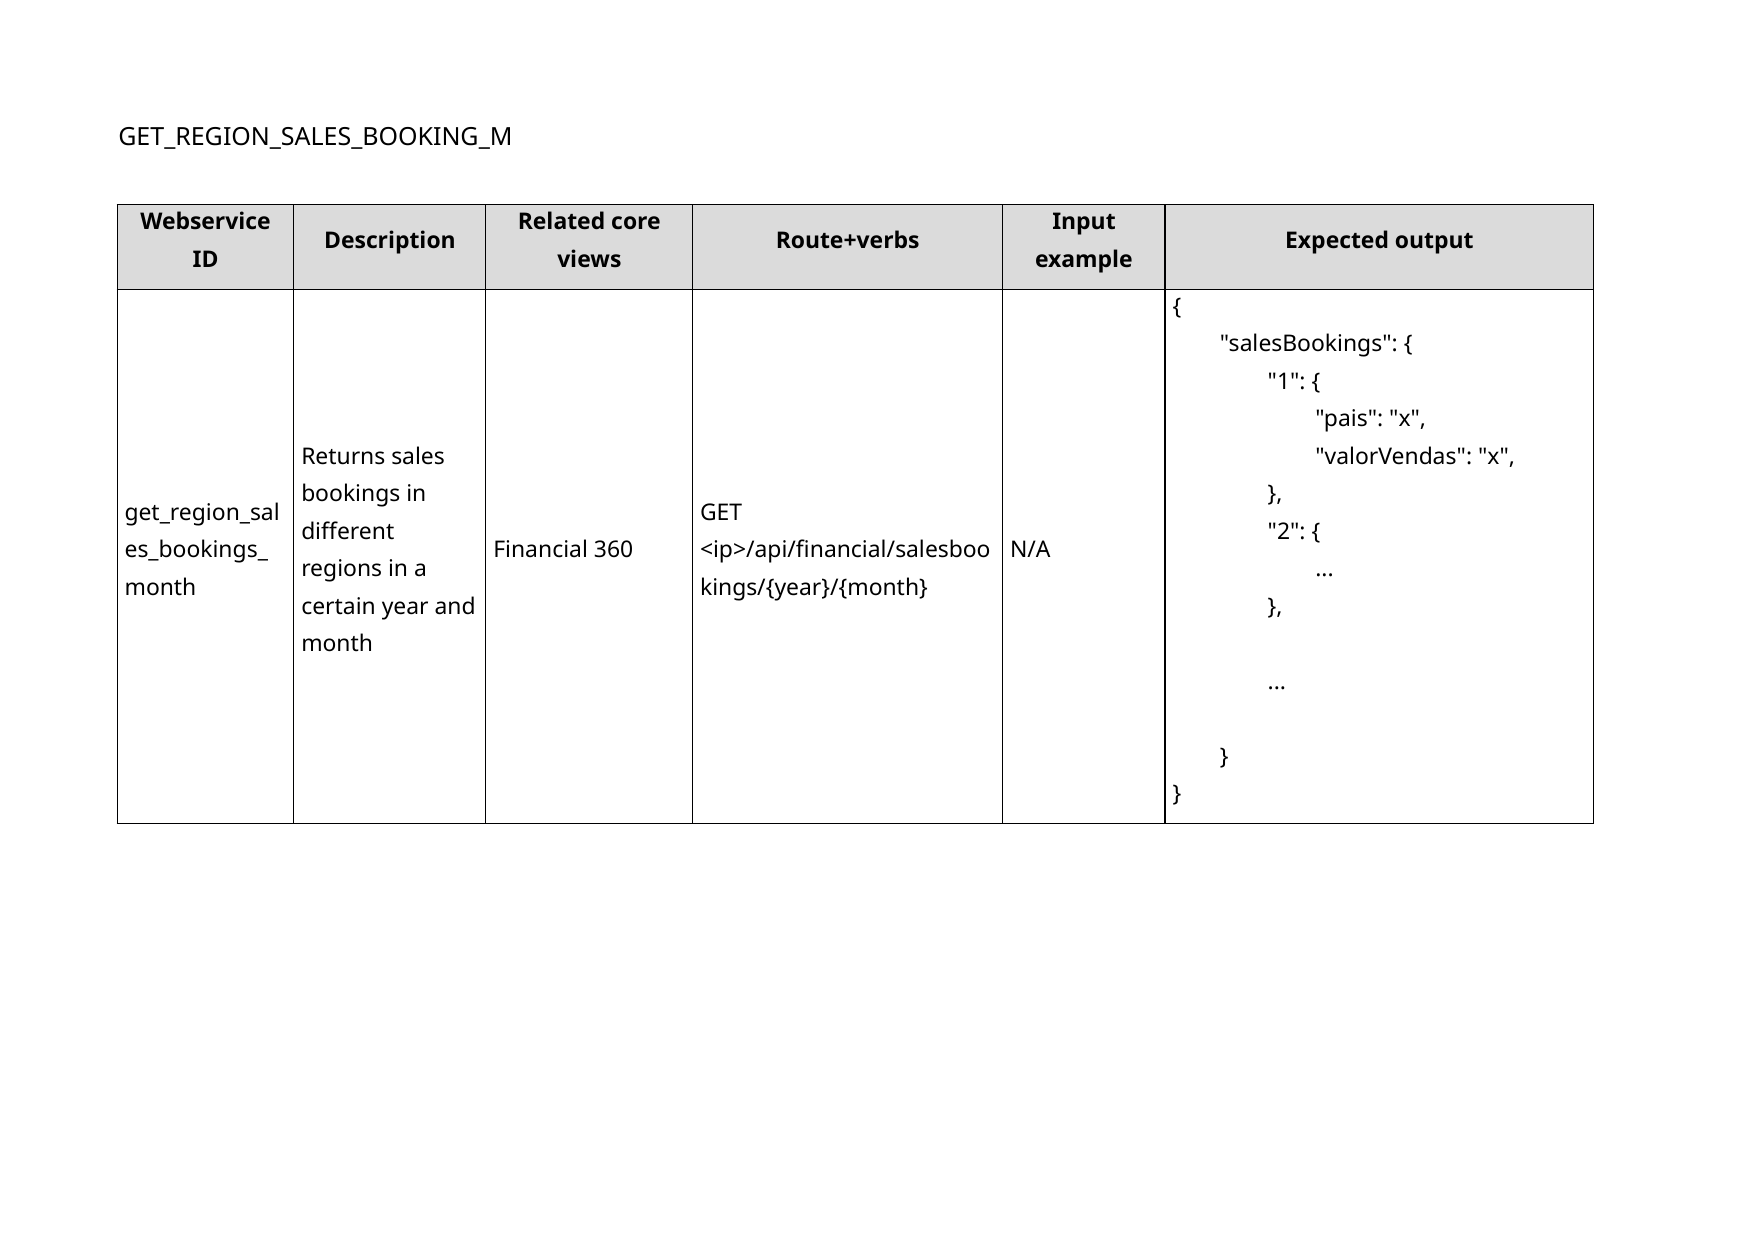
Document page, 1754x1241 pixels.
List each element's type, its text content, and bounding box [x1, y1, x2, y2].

table_cell GET <ip>/api/financial/salesbookings/{year}/{month} [693, 290, 1002, 823]
table_header Webservice ID [118, 205, 293, 289]
table_header Expected output [1166, 205, 1593, 289]
table_header Input example [1003, 205, 1164, 289]
text GET_REGION_SALES_BOOKING_M [118, 118, 1636, 152]
table_header Route+verbs [693, 205, 1002, 289]
table_header Description [294, 205, 485, 289]
table_cell { "salesBookings": { "1": { "pais": "x", "valorVendas": "x", }, "2": { ... }, ... } } [1166, 290, 1593, 823]
table_cell Financial 360 [486, 290, 692, 823]
table_cell N/A [1003, 290, 1164, 823]
table_cell Returns sales bookings in different regions in a certain year and month [294, 290, 485, 823]
table_cell get_region_sales_bookings_month [118, 290, 293, 823]
table_header Related core views [486, 205, 692, 289]
